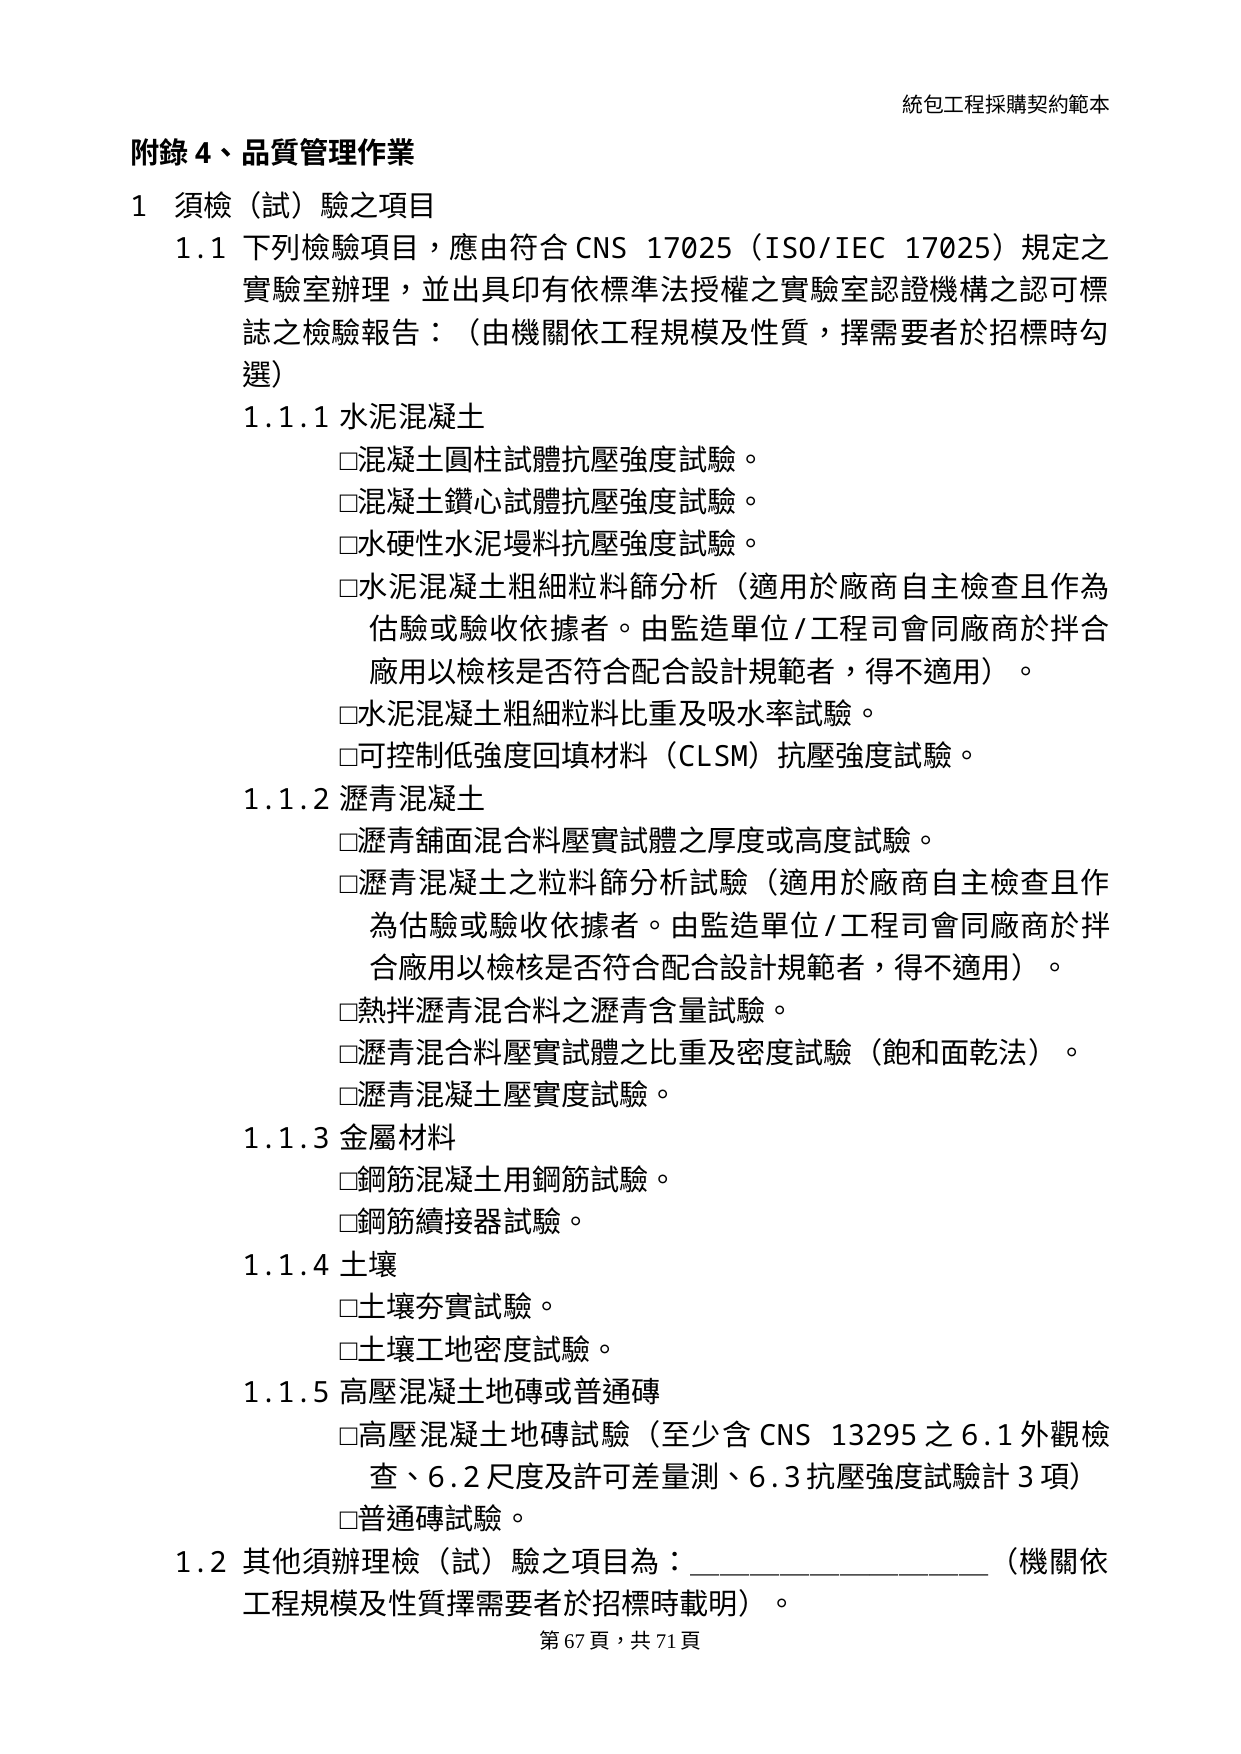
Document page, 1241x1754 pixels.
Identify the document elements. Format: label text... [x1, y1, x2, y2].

list 土壤 [242, 1241, 1110, 1284]
text 附錄4、品質管理作業 [130, 130, 1110, 172]
text □土壤夯實試驗。 [339, 1284, 1110, 1326]
text □混凝土圓柱試體抗壓強度試驗。 [339, 436, 1110, 478]
text □水硬性水泥墁料抗壓強度試驗。 [339, 521, 1110, 563]
text □瀝青混合料壓實試體之比重及密度試驗（飽和面乾法）。 [339, 1029, 1110, 1072]
text □高壓混凝土地磚試驗（至少含CNS 13295之6.1外觀檢查、6.2尺度及許可差量測、6.3抗壓強度試驗計3項） [339, 1411, 1110, 1496]
text □瀝青混凝土壓實度試驗。 [339, 1072, 1110, 1114]
text □可控制低強度回填材料（CLSM）抗壓強度試驗。 [339, 733, 1110, 775]
list 高壓混凝土地磚或普通磚 [242, 1369, 1110, 1411]
list 下列檢驗項目，應由符合CNS 17025（ISO/IEC 17025）規定之實驗室辦理，並出具印有依標準法授權之實驗室認證機構之認可標誌之檢驗報告：（由機關依工程規模及性質，擇需要者於招標時勾選） [174, 224, 1110, 394]
list 水泥混凝土 [242, 394, 1110, 436]
list 須檢（試）驗之項目 [130, 182, 1110, 224]
text □熱拌瀝青混合料之瀝青含量試驗。 [339, 987, 1110, 1029]
list 瀝青混凝土 [242, 775, 1110, 818]
text □瀝青混凝土之粒料篩分析試驗（適用於廠商自主檢查且作為估驗或驗收依據者。由監造單位/工程司會同廠商於拌合廠用以檢核是否符合配合設計規範者，得不適用）。 [339, 860, 1110, 987]
list 金屬材料 [242, 1114, 1110, 1157]
text □混凝土鑽心試體抗壓強度試驗。 [339, 478, 1110, 521]
text □水泥混凝土粗細粒料比重及吸水率試驗。 [339, 690, 1110, 733]
text □鋼筋混凝土用鋼筋試驗。 [339, 1157, 1110, 1199]
text □鋼筋續接器試驗。 [339, 1199, 1110, 1241]
list 其他須辦理檢（試）驗之項目為：＿＿＿＿＿＿＿＿＿＿（機關依工程規模及性質擇需要者於招標時載明）。 [174, 1538, 1110, 1623]
text □瀝青舖面混合料壓實試體之厚度或高度試驗。 [339, 818, 1110, 860]
text □水泥混凝土粗細粒料篩分析（適用於廠商自主檢查且作為估驗或驗收依據者。由監造單位/工程司會同廠商於拌合廠用以檢核是否符合配合設計規範者，得不適用）。 [339, 563, 1110, 690]
text □普通磚試驗。 [339, 1496, 1110, 1538]
text □土壤工地密度試驗。 [339, 1326, 1110, 1369]
